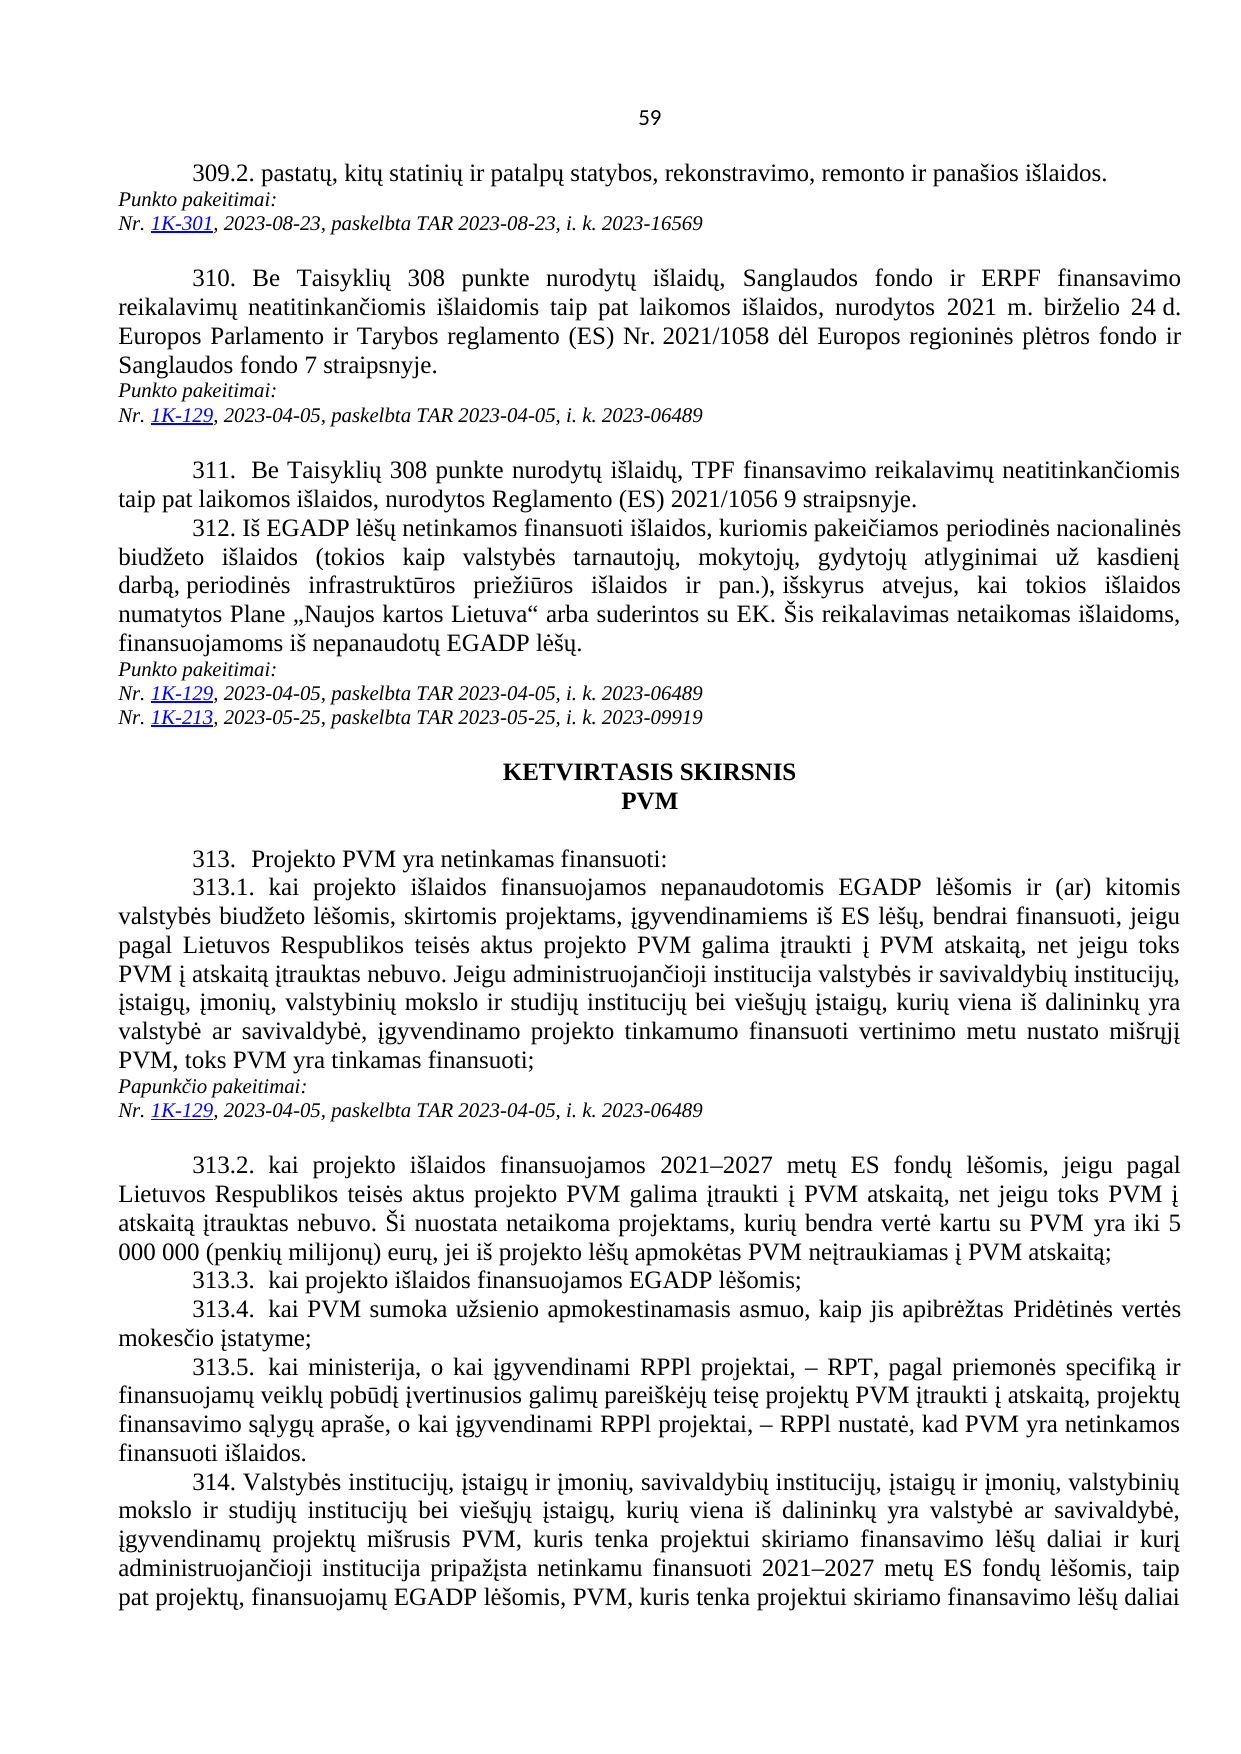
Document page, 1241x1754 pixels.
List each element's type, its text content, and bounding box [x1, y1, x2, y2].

subtitle KETVIRTASIS SKIRSNIS [118, 757, 1181, 786]
text 310. Be Taisyklių 308 punkte nurodytų išlaidų, Sanglaudos fondo ir ERPF finansavimo reikalavimų neatitinkančiomis išlaidomis taip pat laikomos išlaidos, nurodytos 2021 m. birželio 24 d. Europos Parlamento ir Tarybos reglamento (ES) Nr. 2021/1058 dėl Europos regioninės plėtros fondo ir Sanglaudos fondo 7 straipsnyje. [118, 263, 1181, 378]
text 313.4. kai PVM sumoka užsienio apmokestinamasis asmuo, kaip jis apibrėžtas Pridėtinės vertės mokesčio įstatyme; [118, 1294, 1181, 1352]
text Nr. 1K-301, 2023-08-23, paskelbta TAR 2023-08-23, i. k. 2023-16569 [118, 211, 1181, 235]
text Nr. 1K-129, 2023-04-05, paskelbta TAR 2023-04-05, i. k. 2023-06489 [118, 1098, 1181, 1122]
text Punkto pakeitimai: [118, 378, 1181, 402]
text 309.2. pastatų, kitų statinių ir patalpų statybos, rekonstravimo, remonto ir panašios išlaidos. [118, 158, 1181, 187]
text Punkto pakeitimai: [118, 187, 1181, 211]
text 313.5. kai ministerija, o kai įgyvendinami RPPl projektai, – RPT, pagal priemonės specifiką ir finansuojamų veiklų pobūdį įvertinusios galimų pareiškėjų teisę projektų PVM įtraukti į atskaitą, projektų finansavimo sąlygų apraše, o kai įgyvendinami RPPl projektai, – RPPl nustatė, kad PVM yra netinkamos finansuoti išlaidos. [118, 1352, 1181, 1467]
subtitle PVM [118, 786, 1181, 815]
text Papunkčio pakeitimai: [118, 1074, 1181, 1098]
text 314. Valstybės institucijų, įstaigų ir įmonių, savivaldybių institucijų, įstaigų ir įmonių, valstybinių mokslo ir studijų institucijų bei viešųjų įstaigų, kurių viena iš dalininkų yra valstybė ar savivaldybė, įgyvendinamų projektų mišrusis PVM, kuris tenka projektui skiriamo finansavimo lėšų daliai ir kurį administruojančioji institucija pripažįsta netinkamu finansuoti 2021–2027 metų ES fondų lėšomis, taip pat projektų, finansuojamų EGADP lėšomis, PVM, kuris tenka projektui skiriamo finansavimo lėšų daliai [118, 1467, 1181, 1611]
text 311. Be Taisyklių 308 punkte nurodytų išlaidų, TPF finansavimo reikalavimų neatitinkančiomis taip pat laikomos išlaidos, nurodytos Reglamento (ES) 2021/1056 9 straipsnyje. [118, 455, 1181, 513]
text 312. Iš EGADP lėšų netinkamos finansuoti išlaidos, kuriomis pakeičiamos periodinės nacionalinės biudžeto išlaidos (tokios kaip valstybės tarnautojų, mokytojų, gydytojų atlyginimai už kasdienį darbą, periodinės infrastruktūros priežiūros išlaidos ir pan.), išskyrus atvejus, kai tokios išlaidos numatytos Plane „Naujos kartos Lietuva“ arba suderintos su EK. Šis reikalavimas netaikomas išlaidoms, finansuojamoms iš nepanaudotų EGADP lėšų. [118, 513, 1181, 657]
text 313.2. kai projekto išlaidos finansuojamos 2021–2027 metų ES fondų lėšomis, jeigu pagal Lietuvos Respublikos teisės aktus projekto PVM galima įtraukti į PVM atskaitą, net jeigu toks PVM į atskaitą įtrauktas nebuvo. Ši nuostata netaikoma projektams, kurių bendra vertė kartu su PVM yra iki 5 000 000 (penkių milijonų) eurų, jei iš projekto lėšų apmokėtas PVM neįtraukiamas į PVM atskaitą; [118, 1151, 1181, 1266]
text 313. Projekto PVM yra netinkamas finansuoti: [118, 844, 1181, 872]
text 313.1. kai projekto išlaidos finansuojamos nepanaudotomis EGADP lėšomis ir (ar) kitomis valstybės biudžeto lėšomis, skirtomis projektams, įgyvendinamiems iš ES lėšų, bendrai finansuoti, jeigu pagal Lietuvos Respublikos teisės aktus projekto PVM galima įtraukti į PVM atskaitą, net jeigu toks PVM į atskaitą įtrauktas nebuvo. Jeigu administruojančioji institucija valstybės ir savivaldybių institucijų, įstaigų, įmonių, valstybinių mokslo ir studijų institucijų bei viešųjų įstaigų, kurių viena iš dalininkų yra valstybė ar savivaldybė, įgyvendinamo projekto tinkamumo finansuoti vertinimo metu nustato mišrųjį PVM, toks PVM yra tinkamas finansuoti; [118, 872, 1181, 1074]
text Nr. 1K-129, 2023-04-05, paskelbta TAR 2023-04-05, i. k. 2023-06489 [118, 402, 1181, 427]
text Punkto pakeitimai: [118, 657, 1181, 681]
text Nr. 1K-213, 2023-05-25, paskelbta TAR 2023-05-25, i. k. 2023-09919 [118, 705, 1181, 729]
text Nr. 1K-129, 2023-04-05, paskelbta TAR 2023-04-05, i. k. 2023-06489 [118, 681, 1181, 705]
text 313.3. kai projekto išlaidos finansuojamos EGADP lėšomis; [118, 1266, 1181, 1294]
